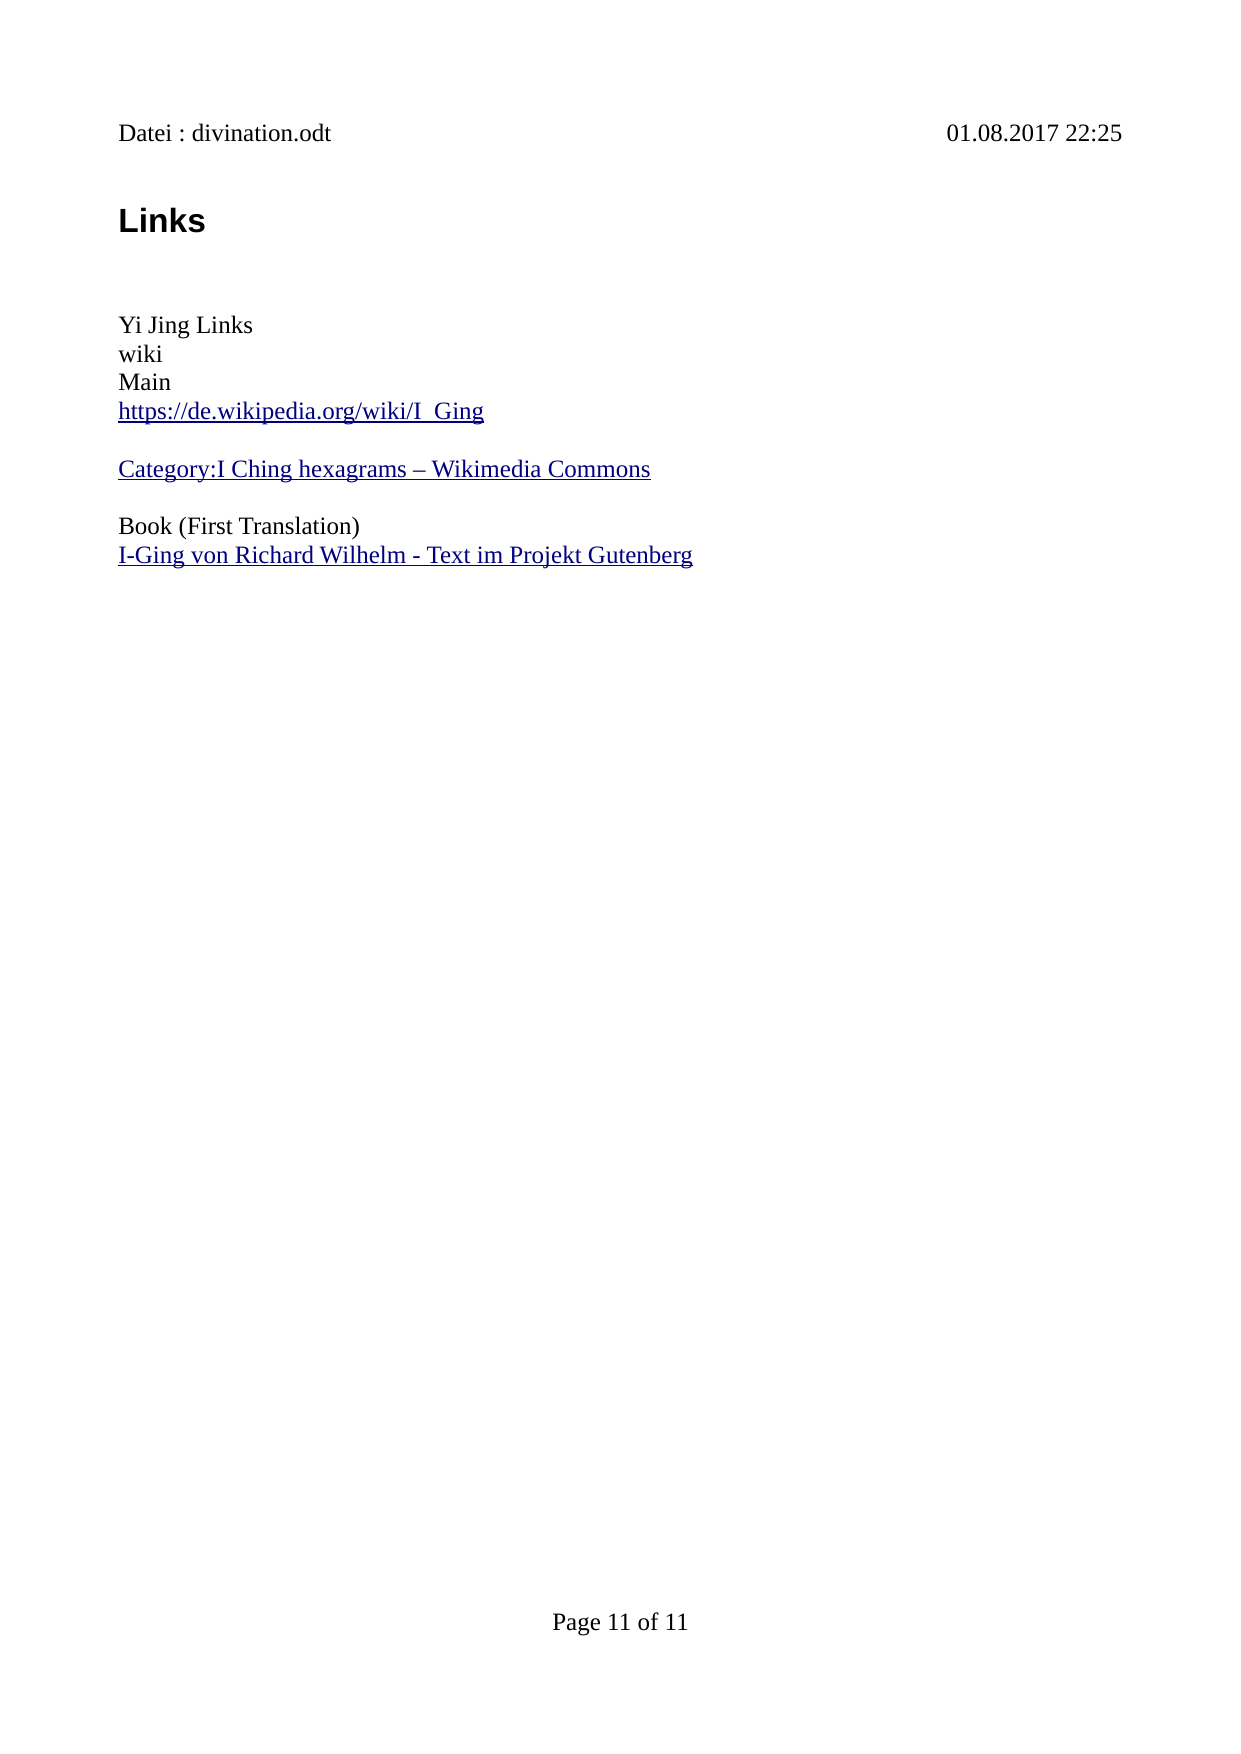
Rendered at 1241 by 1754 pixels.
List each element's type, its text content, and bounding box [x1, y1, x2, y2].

text Book (First Translation) [118, 511, 1122, 540]
text Main [118, 367, 1122, 396]
text https://de.wikipedia.org/wiki/I_Ging [118, 396, 1122, 425]
text Yi Jing Links [118, 310, 1122, 339]
text I-Ging von Richard Wilhelm - Text im Projekt Gutenberg [118, 540, 1122, 569]
text wiki [118, 339, 1122, 367]
text Category:I Ching hexagrams – Wikimedia Commons [118, 454, 1122, 482]
subtitle Links [118, 201, 1122, 240]
